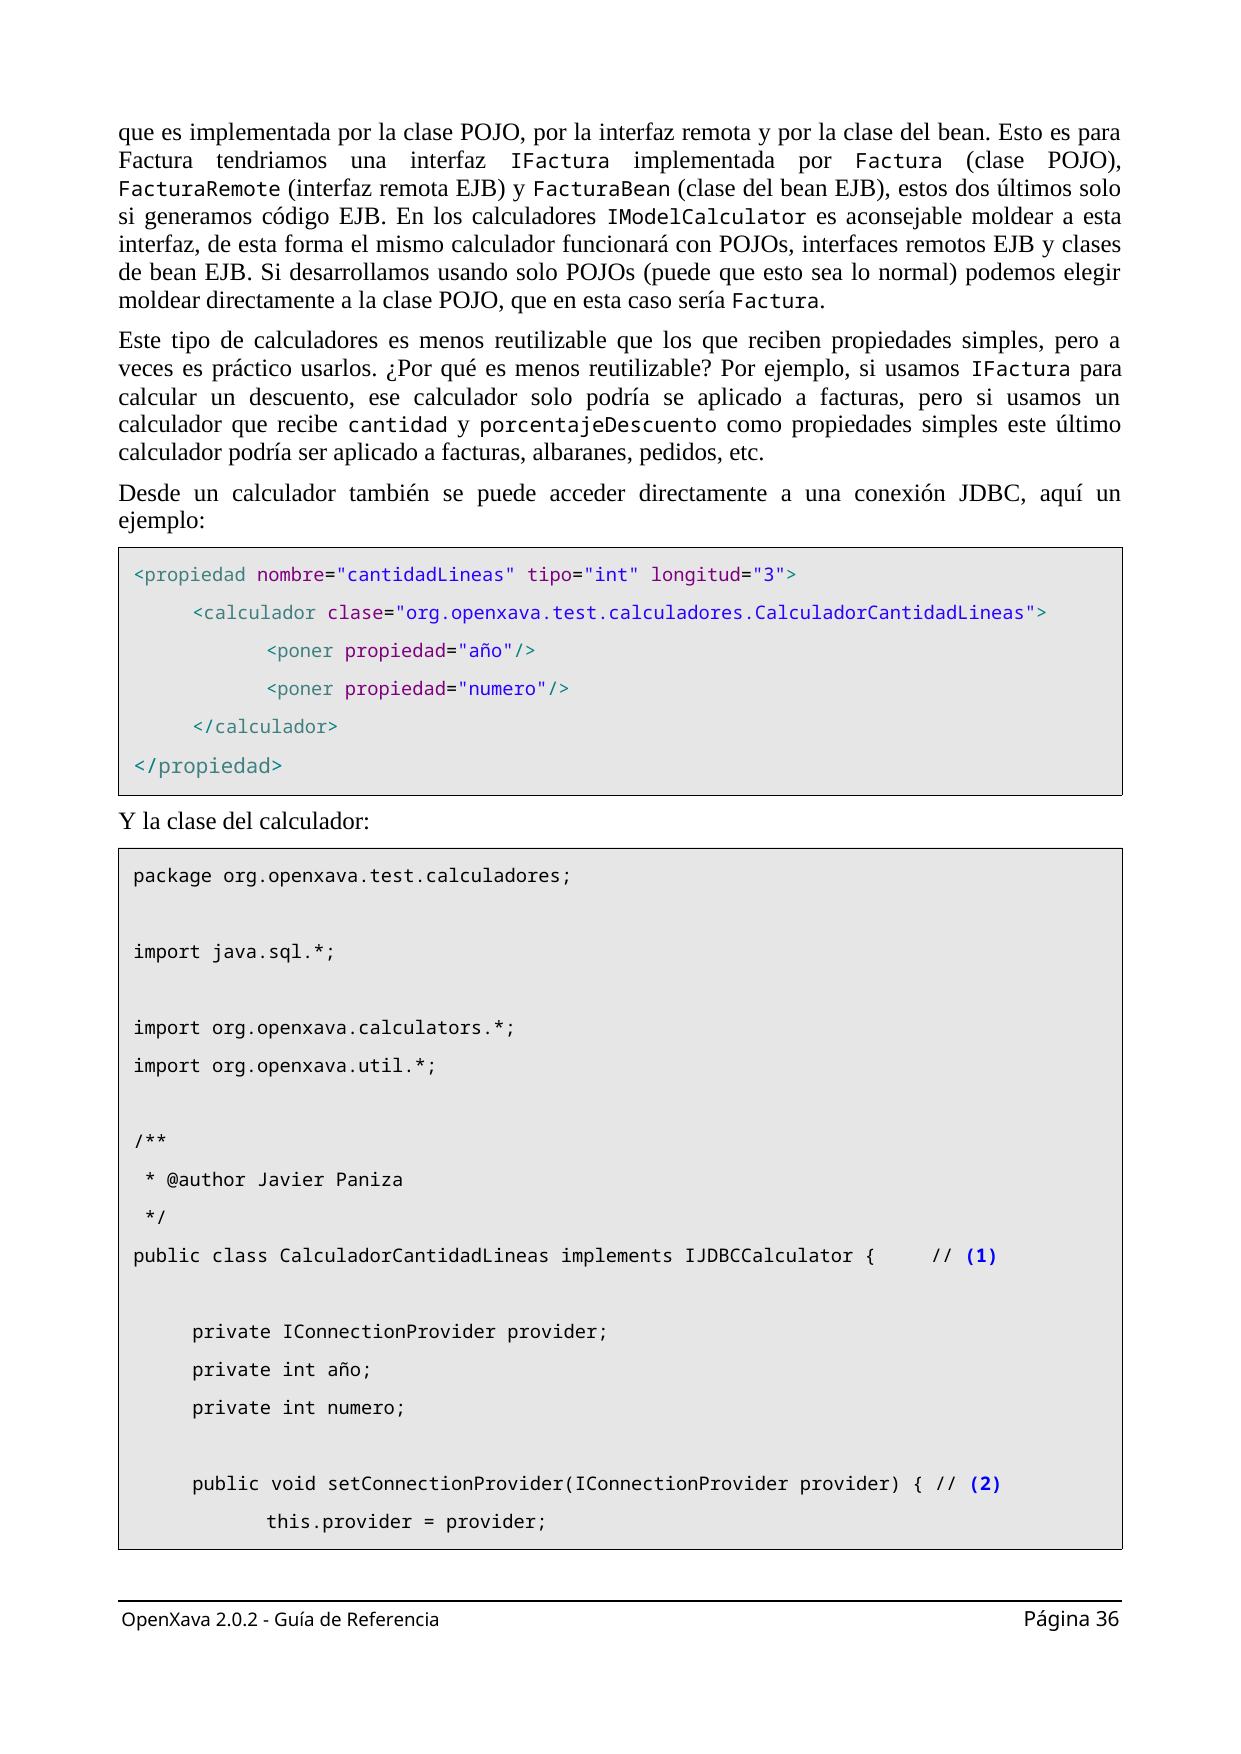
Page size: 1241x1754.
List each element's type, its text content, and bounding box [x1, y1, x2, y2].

text import org.openxava.calculators.*; [119, 999, 1122, 1038]
text private int numero; [119, 1380, 1122, 1418]
text Este tipo de calculadores es menos reutilizable que los que reciben propiedades simples, pero a veces es práctico usarlos. ¿Por qué es menos reutilizable? Por ejemplo, si usamos IFactura para calcular un descuento, ese calculador solo podría se aplicado a facturas, pero si usamos un calculador que recibe cantidad y porcentajeDescuento como propiedades simples este último calculador podría ser aplicado a facturas, albaranes, pedidos, etc. [118, 327, 1122, 466]
text * @author Javier Paniza [119, 1152, 1122, 1190]
text <propiedad nombre="cantidadLineas" tipo="int" longitud="3"> [119, 548, 1122, 585]
text package org.openxava.test.calculadores; [119, 849, 1122, 886]
text private IConnectionProvider provider; [119, 1304, 1122, 1342]
text /** [119, 1114, 1122, 1152]
text <poner propiedad="año"/> [119, 623, 1122, 661]
text import java.sql.*; [119, 923, 1122, 962]
text Y la clase del calculador: [118, 807, 1122, 835]
text Desde un calculador también se puede acceder directamente a una conexión JDBC, aquí un ejemplo: [118, 479, 1122, 534]
text this.provider = provider; [119, 1494, 1122, 1549]
text </calculador> [119, 699, 1122, 737]
text <poner propiedad="numero"/> [119, 661, 1122, 699]
text </propiedad> [119, 737, 1122, 795]
text public class CalculadorCantidadLineas implements IJDBCCalculator { // (1) [119, 1228, 1122, 1266]
text que es implementada por la clase POJO, por la interfaz remota y por la clase del bean. Esto es para Factura tendriamos una interfaz IFactura implementada por Factura (clase POJO), FacturaRemote (interfaz remota EJB) y FacturaBean (clase del bean EJB), estos dos últimos solo si generamos código EJB. En los calculadores IModelCalculator es aconsejable moldear a esta interfaz, de esta forma el mismo calculador funcionará con POJOs, interfaces remotos EJB y clases de bean EJB. Si desarrollamos usando solo POJOs (puede que esto sea lo normal) podemos elegir moldear directamente a la clase POJO, que en esta caso sería Factura. [118, 118, 1122, 314]
text <calculador clase="org.openxava.test.calculadores.CalculadorCantidadLineas"> [119, 585, 1122, 623]
text public void setConnectionProvider(IConnectionProvider provider) { // (2) [119, 1456, 1122, 1494]
text */ [119, 1190, 1122, 1228]
text import org.openxava.util.*; [119, 1038, 1122, 1076]
text private int año; [119, 1342, 1122, 1380]
